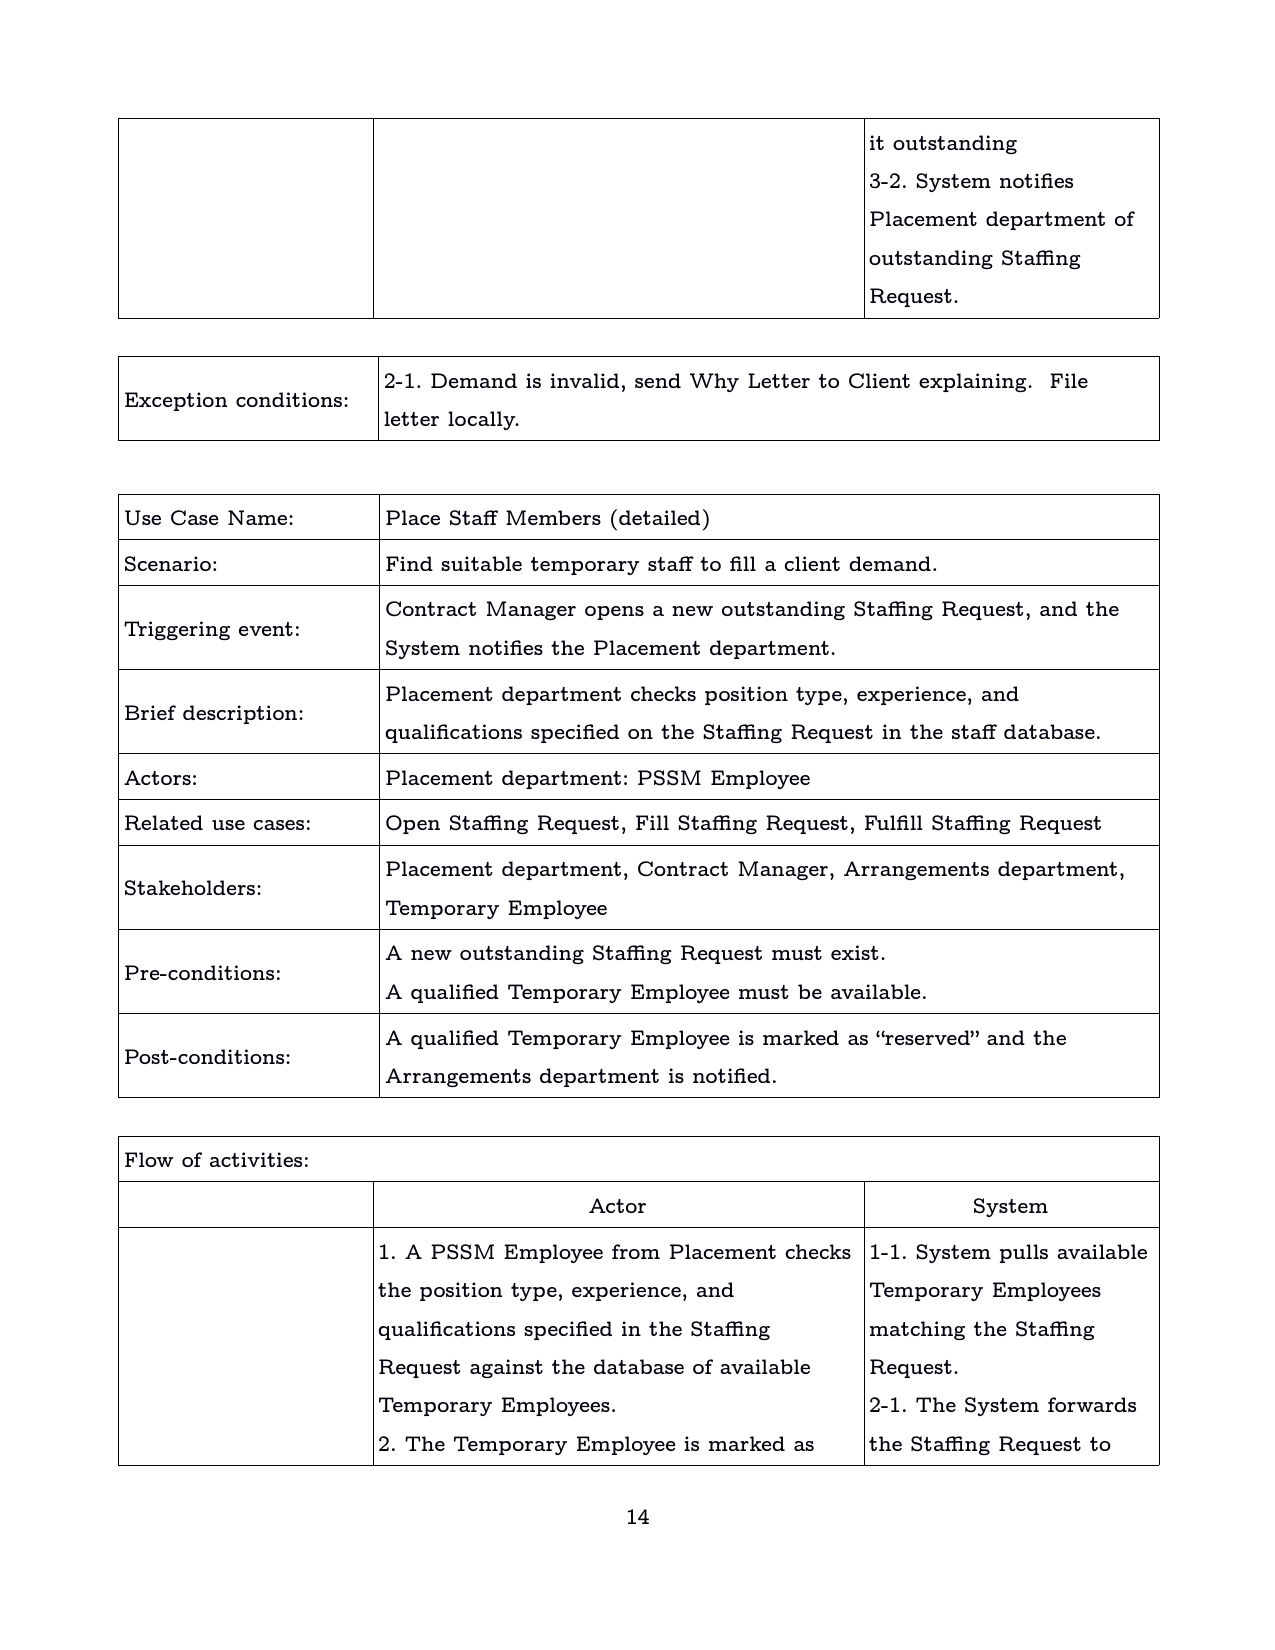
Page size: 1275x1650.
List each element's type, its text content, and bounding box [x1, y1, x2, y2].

table_header 2-1. Demand is invalid, send Why Letter to Client explaining. File letter locally. [379, 357, 1159, 440]
table_cell Pre-conditions: [119, 930, 379, 1013]
table_cell Open Staffing Request, Fill Staffing Request, Fulfill Staffing Request [380, 800, 1159, 845]
table_cell 1. A PSSM Employee from Placement checks the position type, experience, and qualifications specified in the Staffing Request against the database of available Temporary Employees. 2. The Temporary Employee is marked as [374, 1228, 864, 1465]
table_cell [119, 119, 373, 318]
table_cell 1-1. System pulls available Temporary Employees matching the Staffing Request. 2-1. The System forwards the Staffing Request to [865, 1228, 1159, 1465]
table_cell System [865, 1182, 1159, 1227]
table_cell [374, 119, 864, 318]
table_cell Stakeholders: [119, 846, 379, 929]
table_cell [119, 1182, 373, 1227]
table_cell it outstanding 3-2. System notifies Placement department of outstanding Staffing Request. [865, 119, 1159, 318]
table_header Use Case Name: [119, 495, 379, 539]
table_cell Triggering event: [119, 586, 379, 669]
table_cell Post-conditions: [119, 1014, 379, 1097]
table_cell A qualified Temporary Employee is marked as “reserved” and the Arrangements department is notified. [380, 1014, 1159, 1097]
table_header Exception conditions: [119, 357, 378, 440]
table_cell Placement department, Contract Manager, Arrangements department, Temporary Employee [380, 846, 1159, 929]
table_cell Placement department checks position type, experience, and qualifications specified on the Staffing Request in the staff database. [380, 670, 1159, 753]
table_cell Actors: [119, 754, 379, 799]
table_cell [119, 1228, 373, 1465]
table_cell Contract Manager opens a new outstanding Staffing Request, and the System notifies the Placement department. [380, 586, 1159, 669]
table_cell Brief description: [119, 670, 379, 753]
table_cell A new outstanding Staffing Request must exist. A qualified Temporary Employee must be available. [380, 930, 1159, 1013]
table_cell Actor [374, 1182, 864, 1227]
table_header Flow of activities: [119, 1137, 1159, 1181]
table_cell Find suitable temporary staff to fill a client demand. [380, 540, 1159, 585]
table_cell Related use cases: [119, 800, 379, 845]
table_header Place Staff Members (detailed) [380, 495, 1159, 539]
table_cell Scenario: [119, 540, 379, 585]
table_cell Placement department: PSSM Employee [380, 754, 1159, 799]
